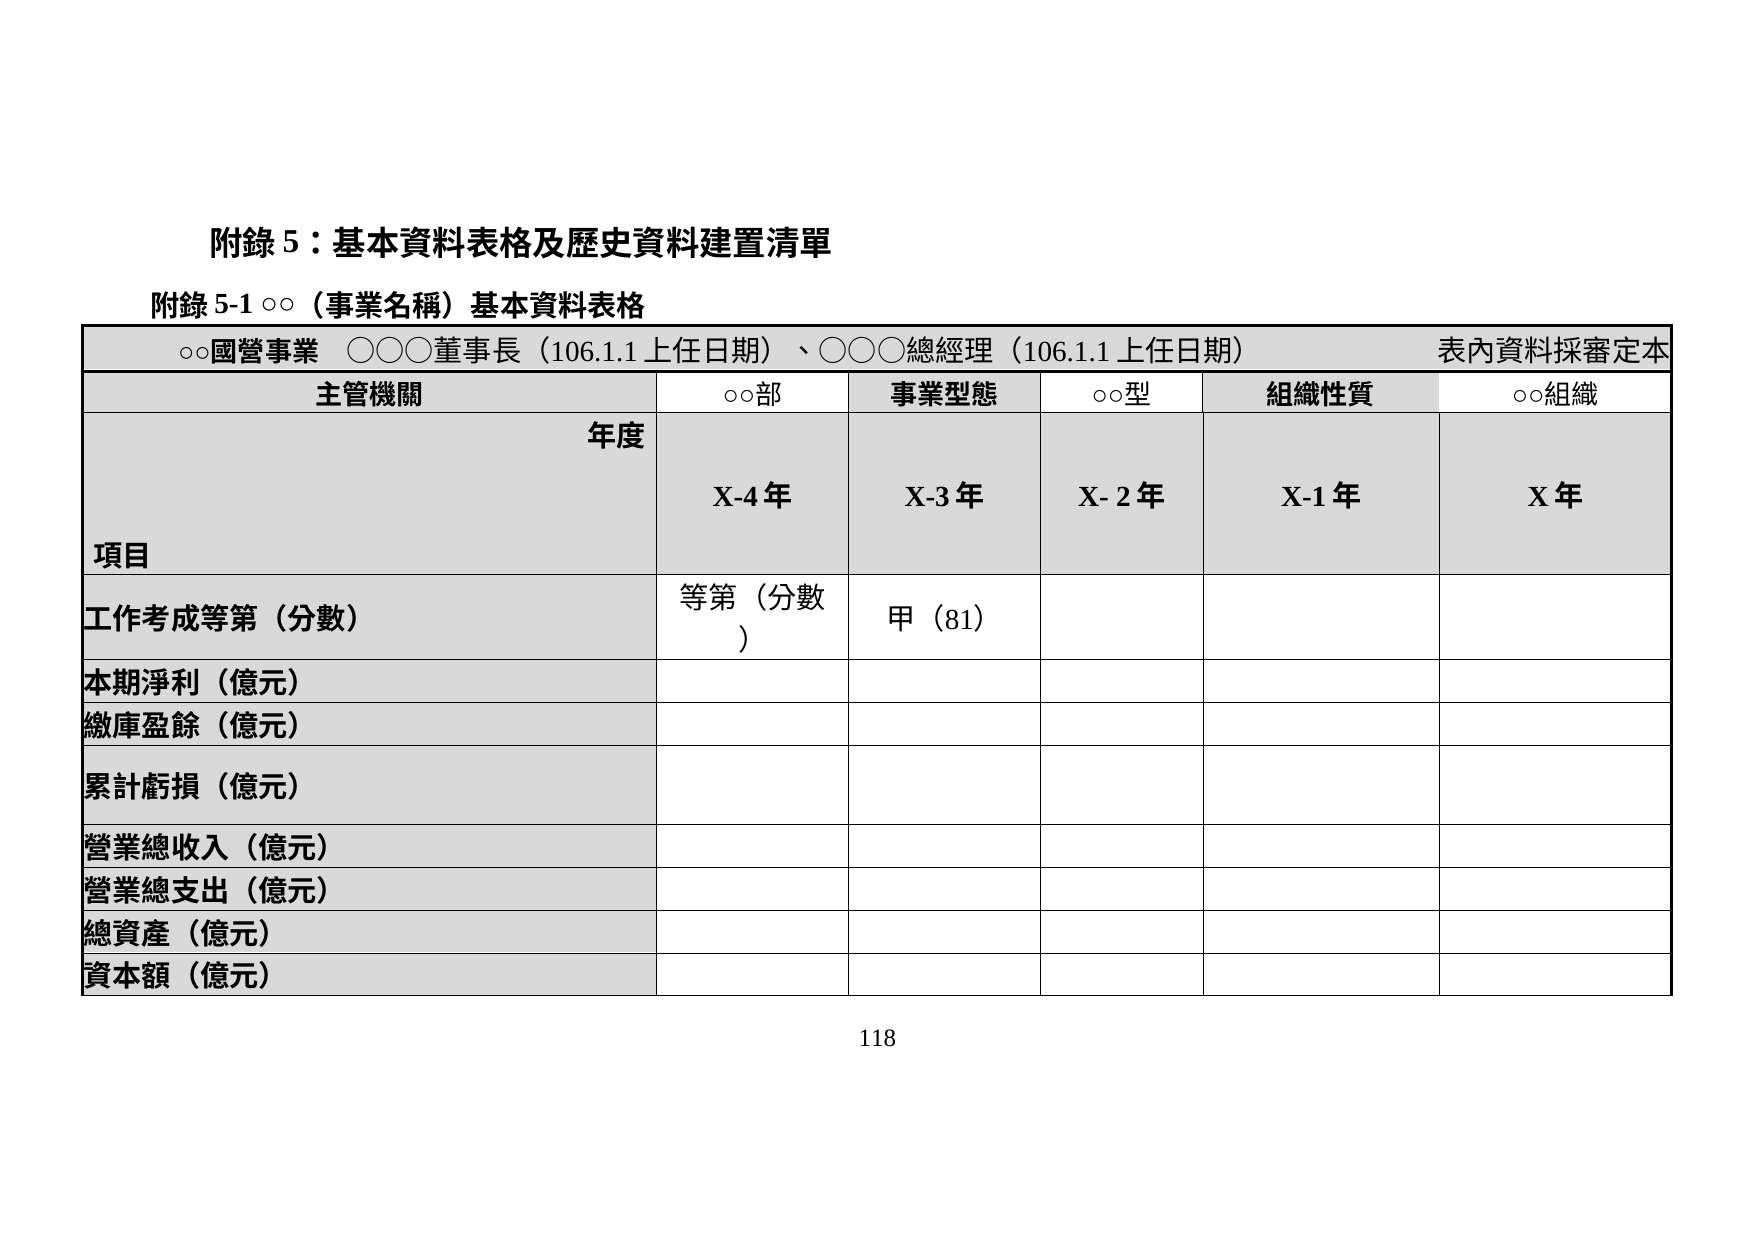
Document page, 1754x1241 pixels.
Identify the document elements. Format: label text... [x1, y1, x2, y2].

table_cell [657, 954, 848, 995]
table_cell 工作考成等第（分數） [84, 575, 656, 659]
table_cell [1440, 746, 1670, 824]
table_cell [1440, 825, 1670, 867]
table_cell [1041, 746, 1203, 824]
table_cell 組織性質 [1203, 373, 1439, 412]
table_cell [1204, 746, 1439, 824]
table_cell 資本額（億元） [84, 954, 656, 995]
table_cell 主管機關 [84, 373, 656, 412]
table_cell [1440, 911, 1670, 952]
table_cell [849, 746, 1040, 824]
table_cell [849, 911, 1040, 952]
table_cell [657, 746, 848, 824]
table_cell 年度 項目 [84, 413, 656, 574]
table_cell [849, 868, 1040, 910]
table_cell [657, 703, 848, 745]
table_cell [1440, 703, 1670, 745]
table_cell [849, 703, 1040, 745]
table_cell 本期淨利（億元） [84, 660, 656, 702]
table_cell X- 2年 [1041, 413, 1203, 574]
table_cell [1204, 868, 1439, 910]
table_cell [1041, 703, 1203, 745]
table_cell [1204, 825, 1439, 867]
table_cell ○○部 [657, 373, 848, 412]
table_cell [1204, 911, 1439, 952]
table_cell [1041, 660, 1203, 702]
table_cell [1204, 703, 1439, 745]
table_cell ○○型 [1041, 373, 1202, 412]
table_cell [1041, 954, 1203, 995]
table_cell X-4年 [657, 413, 848, 574]
table_cell 累計虧損（億元） [84, 746, 656, 824]
table_cell X年 [1440, 413, 1670, 574]
table_cell [1041, 911, 1203, 952]
table_cell [1440, 575, 1670, 659]
table_cell 等第（分數） [657, 575, 848, 659]
table_header ○○國營事業 ○○○董事長（106.1.1上任日期）、○○○總經理（106.1.1上任日期） 表內資料採審定本 [84, 327, 1670, 369]
table_cell [1204, 660, 1439, 702]
table_cell [1440, 868, 1670, 910]
table_cell ○○組織 [1439, 373, 1670, 412]
table_cell [1041, 575, 1203, 659]
subtitle 附錄5：基本資料表格及歷史資料建置清單 [209, 199, 1604, 262]
table_cell 繳庫盈餘（億元） [84, 703, 656, 745]
table_cell [849, 825, 1040, 867]
text 附錄5-1 ○○（事業名稱）基本資料表格 [150, 262, 1604, 324]
table_cell [657, 868, 848, 910]
table_cell [1041, 868, 1203, 910]
table_cell [1440, 660, 1670, 702]
table_cell [1440, 954, 1670, 995]
table_cell [1041, 825, 1203, 867]
table_cell [1204, 954, 1439, 995]
table_cell X-3年 [849, 413, 1040, 574]
table_cell [849, 660, 1040, 702]
table_cell X-1年 [1204, 413, 1439, 574]
table_cell [1204, 575, 1439, 659]
table_cell [849, 954, 1040, 995]
table_cell 事業型態 [849, 373, 1040, 412]
table_cell 總資產（億元） [84, 911, 656, 952]
table_cell 營業總收入（億元） [84, 825, 656, 867]
table_cell 甲（81） [849, 575, 1040, 659]
table_cell [657, 911, 848, 952]
table_cell 營業總支出（億元） [84, 868, 656, 910]
table_cell [657, 825, 848, 867]
table_cell [657, 660, 848, 702]
